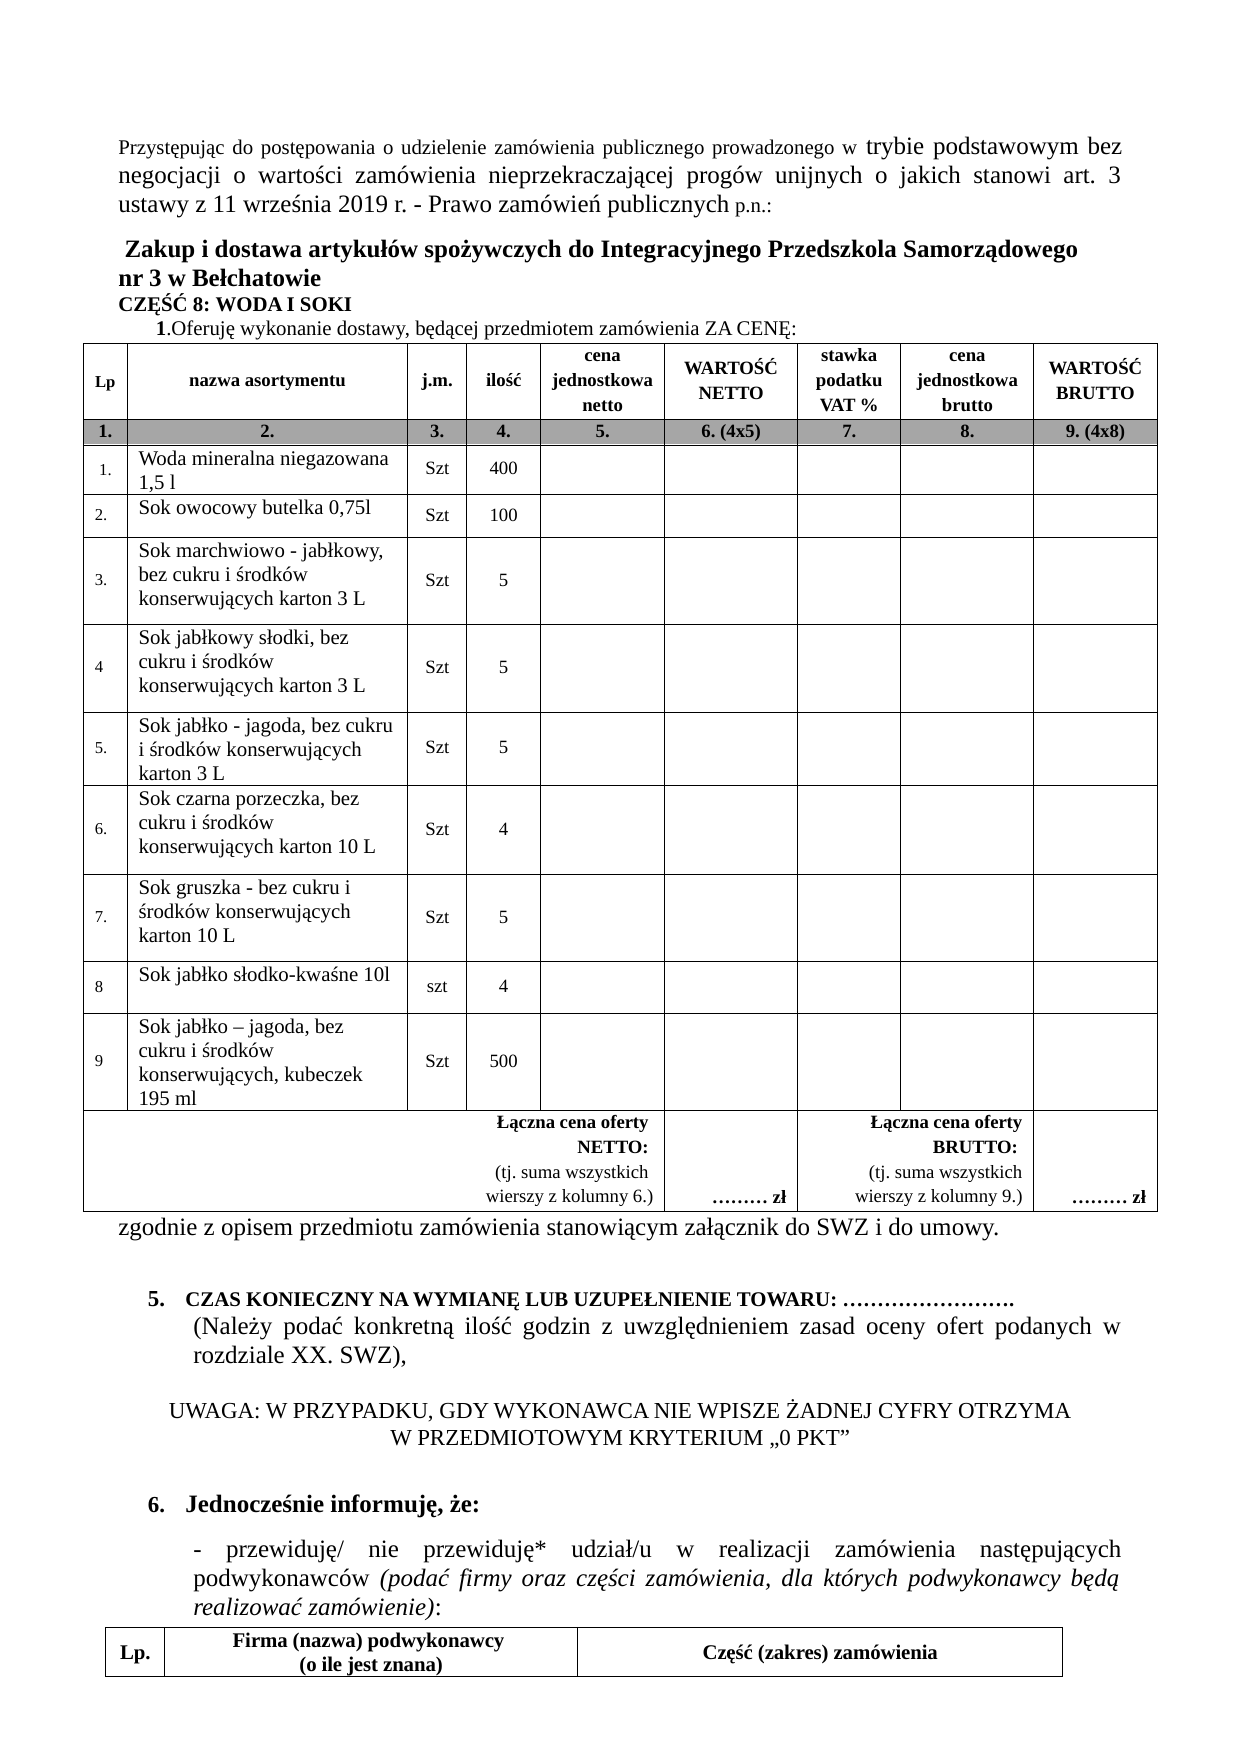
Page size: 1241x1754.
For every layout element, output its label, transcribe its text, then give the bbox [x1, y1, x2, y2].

table_cell 6. [84, 786, 127, 874]
table_cell 5 [467, 875, 540, 961]
text UWAGA: W PRZYPADKU, GDY WYKONAWCA NIE WPISZE ŻADNEJ CYFRY OTRZYMA W PRZEDMIOTOWYM KRYTERIUM „0 PKT” [118, 1397, 1122, 1450]
text Przystępując do postępowania o udzielenie zamówienia publicznego prowadzonego w trybie podstawowym bez negocjacji o wartości zamówienia nieprzekraczającej progów unijnych o jakich stanowi art. 3 ustawy z 11 września 2019 r. - Prawo zamówień publicznych p.n.: [118, 131, 1122, 217]
text Zakup i dostawa artykułów spożywczych do Integracyjnego Przedszkola Samorządowego [118, 234, 1122, 263]
table_cell 400 [467, 446, 540, 494]
table_cell [798, 962, 900, 1013]
table_cell [798, 625, 900, 712]
table_cell Szt [408, 625, 466, 712]
table_header cena jednostkowa brutto [901, 344, 1033, 419]
table_header j.m. [408, 344, 466, 419]
table_cell 2. [128, 420, 407, 444]
table_cell Szt [408, 786, 466, 874]
table_cell Sok jabłko – jagoda, bez cukru i środków konserwujących, kubeczek 195 ml [128, 1014, 407, 1110]
table_cell [901, 786, 1033, 874]
table_cell [1034, 875, 1157, 961]
table_cell [665, 713, 797, 785]
text CZĘŚĆ 8: WODA I SOKI [118, 292, 1122, 316]
table_cell [901, 875, 1033, 961]
table_header nazwa asortymentu [128, 344, 407, 419]
table_cell 5. [84, 713, 127, 785]
table_cell [665, 446, 797, 494]
table_cell [1034, 495, 1157, 537]
table_cell Sok jabłko - jagoda, bez cukru i środków konserwujących karton 3 L [128, 713, 407, 785]
table_cell [1034, 538, 1157, 624]
table_cell [541, 713, 664, 785]
table_cell Łączna cena oferty BRUTTO: (tj. suma wszystkich wierszy z kolumny 9.) [798, 1111, 1033, 1211]
table_cell 7. [84, 875, 127, 961]
table_cell 4 [467, 786, 540, 874]
table_cell 5 [467, 538, 540, 624]
table_header cena jednostkowa netto [541, 344, 664, 419]
table_cell 5. [541, 420, 664, 444]
table_cell Szt [408, 538, 466, 624]
table_header WARTOŚĆ NETTO [665, 344, 797, 419]
table_cell [901, 446, 1033, 494]
table_cell [1034, 962, 1157, 1013]
table_cell 9. (4x8) [1034, 420, 1157, 444]
table_cell 3. [408, 420, 466, 444]
table_header Lp [84, 344, 127, 419]
table_cell Szt [408, 495, 466, 537]
table_cell [1034, 625, 1157, 712]
table_cell Sok czarna porzeczka, bez cukru i środków konserwujących karton 10 L [128, 786, 407, 874]
table_cell [798, 538, 900, 624]
table_cell 6. (4x5) [665, 420, 797, 444]
table_cell [541, 538, 664, 624]
table_cell [541, 625, 664, 712]
table_cell Sok gruszka - bez cukru i środków konserwujących karton 10 L [128, 875, 407, 961]
table_cell [541, 875, 664, 961]
table_cell 1. [84, 446, 127, 494]
table_cell Sok jabłko słodko-kwaśne 10l [128, 962, 407, 1013]
text (Należy podać konkretną ilość godzin z uwzględnieniem zasad oceny ofert podanych w rozdziale XX. SWZ), [193, 1311, 1122, 1369]
text nr 3 w Bełchatowie [118, 263, 1122, 292]
table_cell Szt [408, 875, 466, 961]
table_cell ……… zł [665, 1111, 797, 1211]
table_cell Szt [408, 1014, 466, 1110]
table_cell [798, 875, 900, 961]
table_header ilość [467, 344, 540, 419]
table_cell 500 [467, 1014, 540, 1110]
table_cell Woda mineralna niegazowana 1,5 l [128, 446, 407, 494]
table_cell [901, 1014, 1033, 1110]
table_cell 7. [798, 420, 900, 444]
table_cell [1034, 713, 1157, 785]
table_cell [1034, 446, 1157, 494]
text - przewiduję/ nie przewiduję* udział/u w realizacji zamówienia następujących podwykonawców (podać firmy oraz części zamówienia, dla których podwykonawcy będą realizować zamówienie): [193, 1534, 1122, 1621]
table_cell Szt [408, 713, 466, 785]
table_header stawka podatku VAT % [798, 344, 900, 419]
list Jednocześnie informuję, że: [148, 1489, 1122, 1518]
table_cell [665, 625, 797, 712]
table_cell 4 [84, 625, 127, 712]
table_cell [541, 962, 664, 1013]
table_cell [665, 786, 797, 874]
table_cell [901, 625, 1033, 712]
table_cell Szt [408, 446, 466, 494]
table_cell [665, 538, 797, 624]
table_cell [665, 1014, 797, 1110]
table_cell [901, 962, 1033, 1013]
table_cell ……… zł [1034, 1111, 1157, 1211]
table_cell Sok jabłkowy słodki, bez cukru i środków konserwujących karton 3 L [128, 625, 407, 712]
table_cell 5 [467, 625, 540, 712]
table_cell [541, 786, 664, 874]
table_cell [541, 1014, 664, 1110]
table_cell 8. [901, 420, 1033, 444]
table_cell [665, 495, 797, 537]
table_cell [901, 495, 1033, 537]
table_cell Sok marchwiowo - jabłkowy, bez cukru i środków konserwujących karton 3 L [128, 538, 407, 624]
table_cell 4. [467, 420, 540, 444]
table_cell [798, 1014, 900, 1110]
table_cell 9 [84, 1014, 127, 1110]
table_cell 4 [467, 962, 540, 1013]
table_cell [541, 446, 664, 494]
table_cell [901, 538, 1033, 624]
table_cell 5 [467, 713, 540, 785]
table_cell [798, 786, 900, 874]
text 1.Oferuję wykonanie dostawy, będącej przedmiotem zamówienia ZA CENĘ: [156, 316, 1122, 340]
table_cell 100 [467, 495, 540, 537]
table_cell 2. [84, 495, 127, 537]
text zgodnie z opisem przedmiotu zamówienia stanowiącym załącznik do SWZ i do umowy. [118, 1212, 1122, 1241]
table_cell [901, 713, 1033, 785]
table_cell 1. [84, 420, 127, 444]
table_cell 3. [84, 538, 127, 624]
list CZAS KONIECZNY NA WYMIANĘ LUB UZUPEŁNIENIE TOWARU: ……………………. [148, 1285, 1122, 1311]
table_header Lp. [106, 1628, 164, 1676]
table_cell Sok owocowy butelka 0,75l [128, 495, 407, 537]
table_cell 8 [84, 962, 127, 1013]
table_cell [665, 875, 797, 961]
table_cell [798, 713, 900, 785]
table_cell [798, 446, 900, 494]
table_cell Łączna cena oferty NETTO: (tj. suma wszystkich wierszy z kolumny 6.) [84, 1111, 664, 1211]
table_cell [798, 495, 900, 537]
table_header Część (zakres) zamówienia [578, 1628, 1062, 1676]
table_cell [541, 495, 664, 537]
table_header WARTOŚĆ BRUTTO [1034, 344, 1157, 419]
table_cell szt [408, 962, 466, 1013]
table_cell [1034, 1014, 1157, 1110]
table_cell [1034, 786, 1157, 874]
table_cell [665, 962, 797, 1013]
